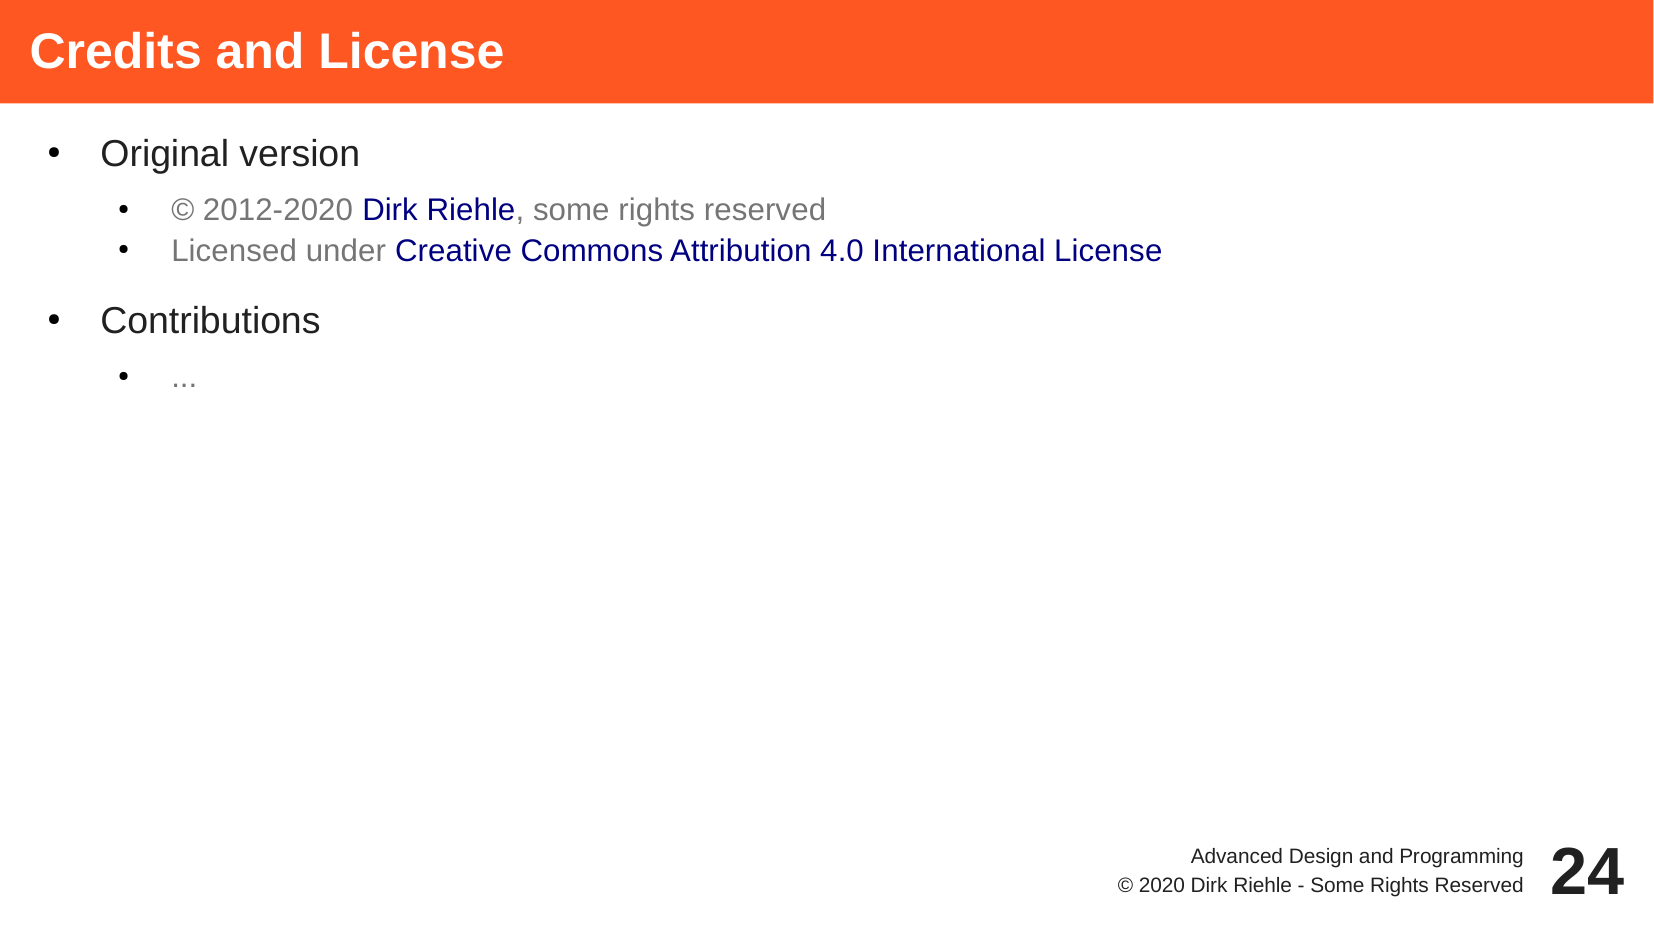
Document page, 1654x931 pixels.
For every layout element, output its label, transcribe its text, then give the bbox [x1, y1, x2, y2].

title Credits and License [0, 0, 1654, 104]
list Original version © 2012-2020 Dirk Riehle, some rights reserved Licensed under Creative Commons Attribution 4.0 International License Contributions ... [29, 132, 1625, 813]
